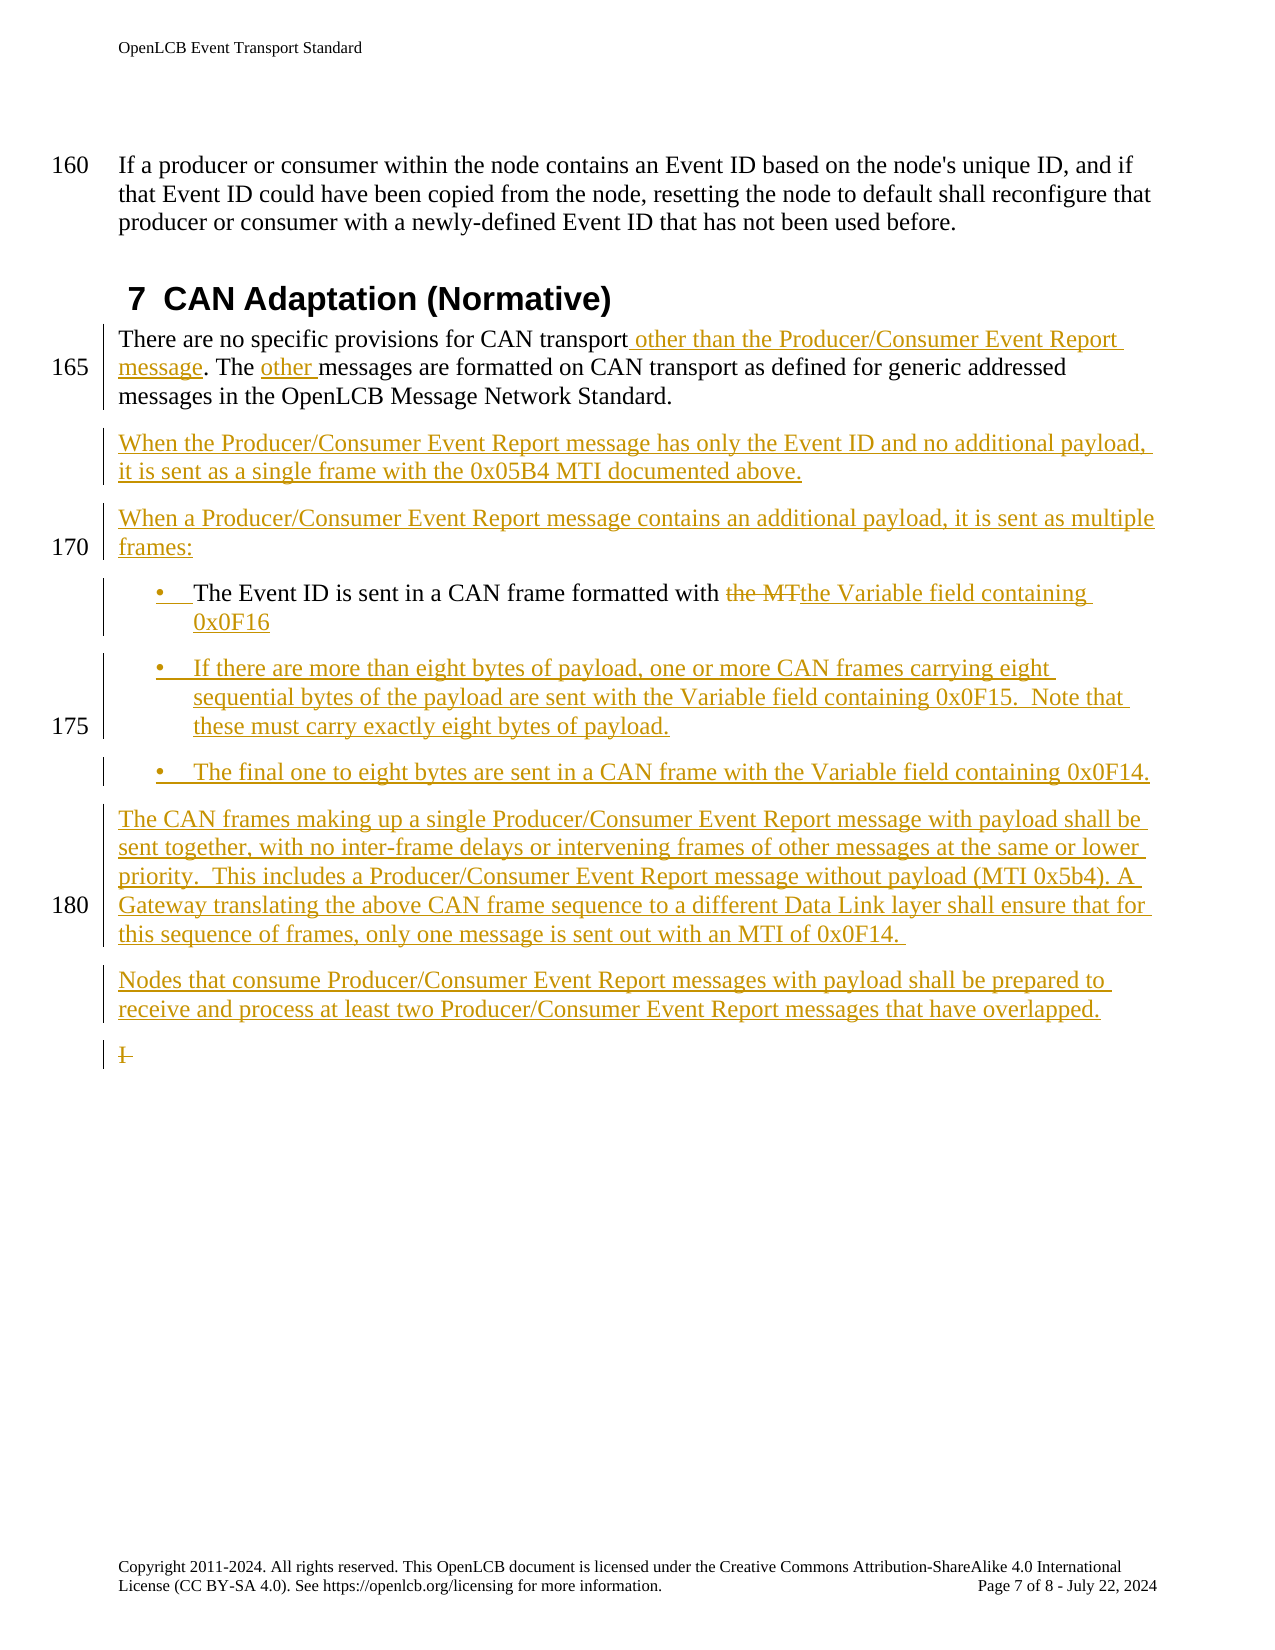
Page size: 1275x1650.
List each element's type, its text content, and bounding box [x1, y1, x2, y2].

list The Event ID is sent in a CAN frame formatted with the Variable field containing 0x0F16 [156, 578, 1157, 636]
text When a Producer/Consumer Event Report message contains an additional payload, it is sent as multiple frames: [118, 503, 1157, 560]
text If a producer or consumer within the node contains an Event ID based on the node's unique ID, and if that Event ID could have been copied from the node, resetting the node to default shall reconfigure that producer or consumer with a newly-defined Event ID that has not been used before. [118, 150, 1157, 236]
list The final one to eight bytes are sent in a CAN frame with the Variable field containing 0x0F14. [156, 757, 1157, 786]
text There are no specific provisions for CAN transport other than the Producer/Consumer Event Report message. The other messages are formatted on CAN transport as defined for generic addressed messages in the OpenLCB Message Network Standard. [118, 324, 1157, 410]
list If there are more than eight bytes of payload, one or more CAN frames carrying eight sequential bytes of the payload are sent with the Variable field containing 0x0F15. Note that these must carry exactly eight bytes of payload. [156, 653, 1157, 739]
subtitle CAN Adaptation (Normative) [118, 279, 1157, 317]
text Nodes that consume Producer/Consumer Event Report messages with payload shall be prepared to receive and process at least two Producer/Consumer Event Report messages that have overlapped. [118, 965, 1157, 1023]
text When the Producer/Consumer Event Report message has only the Event ID and no additional payload, it is sent as a single frame with the 0x05B4 MTI documented above. [118, 428, 1157, 485]
text The CAN frames making up a single Producer/Consumer Event Report message with payload shall be sent together, with no inter-frame delays or intervening frames of other messages at the same or lower priority. This includes a Producer/Consumer Event Report message without payload (MTI 0x5b4). A Gateway translating the above CAN frame sequence to a different Data Link layer shall ensure that for this sequence of frames, only one message is sent out with an MTI of 0x0F14. [118, 804, 1157, 947]
